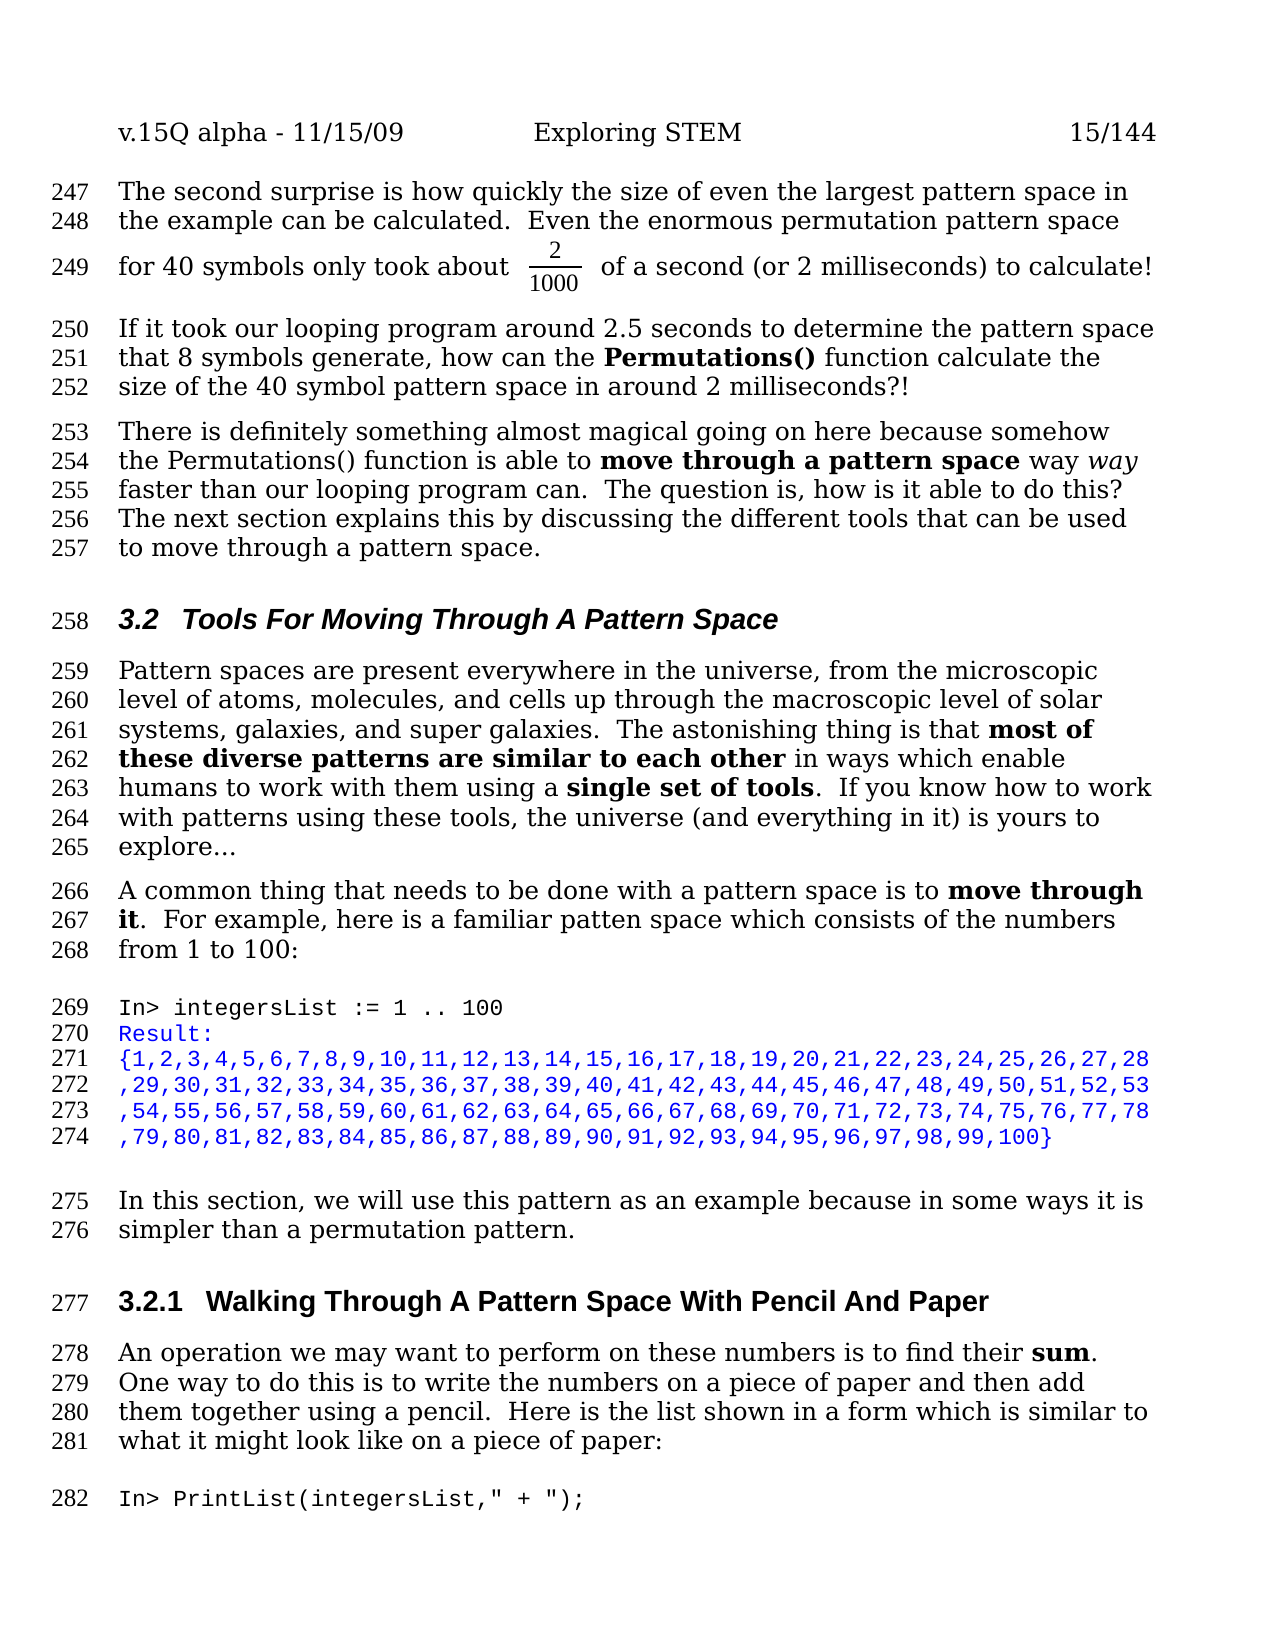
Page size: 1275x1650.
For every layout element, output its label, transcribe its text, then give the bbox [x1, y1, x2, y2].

text In> PrintList(integersList," + "); [118, 1487, 1157, 1513]
text If it took our looping program around 2.5 seconds to determine the pattern space that 8 symbols generate, how can the Permutations() function calculate the size of the 40 symbol pattern space in around 2 milliseconds?! [118, 314, 1157, 402]
text An operation we may want to perform on these numbers is to find their sum. One way to do this is to write the numbers on a piece of paper and then add them together using a pencil. Here is the list shown in a form which is similar to what it might look like on a piece of paper: [118, 1338, 1157, 1455]
subtitle Tools For Moving Through A Pattern Space [118, 602, 1157, 635]
text There is definitely something almost magical going on here because somehow the Permutations() function is able to move through a pattern space way way faster than our looping program can. The question is, how is it able to do this? The next section explains this by discussing the different tools that can be used to move through a pattern space. [118, 417, 1157, 563]
subtitle Walking Through A Pattern Space With Pencil And Paper [118, 1284, 1157, 1317]
text Result: {1,2,3,4,5,6,7,8,9,10,11,12,13,14,15,16,17,18,19,20,21,22,23,24,25,26,27,28,29,30,31,32,33,34,35,36,37,38,39,40,41,42,43,44,45,46,47,48,49,50,51,52,53,54,55,56,57,58,59,60,61,62,63,64,65,66,67,68,69,70,71,72,73,74,75,76,77,78,79,80,81,82,83,84,85,86,87,88,89,90,91,92,93,94,95,96,97,98,99,100} [118, 1022, 1157, 1152]
text In> integersList := 1 .. 100 [118, 996, 1157, 1022]
text A common thing that needs to be done with a pattern space is to move through it. For example, here is a familiar patten space which consists of the numbers from 1 to 100: [118, 876, 1157, 964]
text The second surprise is how quickly the size of even the largest pattern space in the example can be calculated. Even the enormous permutation pattern space for 40 symbols only took aboutof a second (or 2 milliseconds) to calculate! [118, 177, 1157, 299]
text In this section, we will use this pattern as an example because in some ways it is simpler than a permutation pattern. [118, 1186, 1157, 1245]
text Pattern spaces are present everywhere in the universe, from the microscopic level of atoms, molecules, and cells up through the macroscopic level of solar systems, galaxies, and super galaxies. The astonishing thing is that most of these diverse patterns are similar to each other in ways which enable humans to work with them using a single set of tools. If you know how to work with patterns using these tools, the universe (and everything in it) is yours to explore... [118, 656, 1157, 861]
